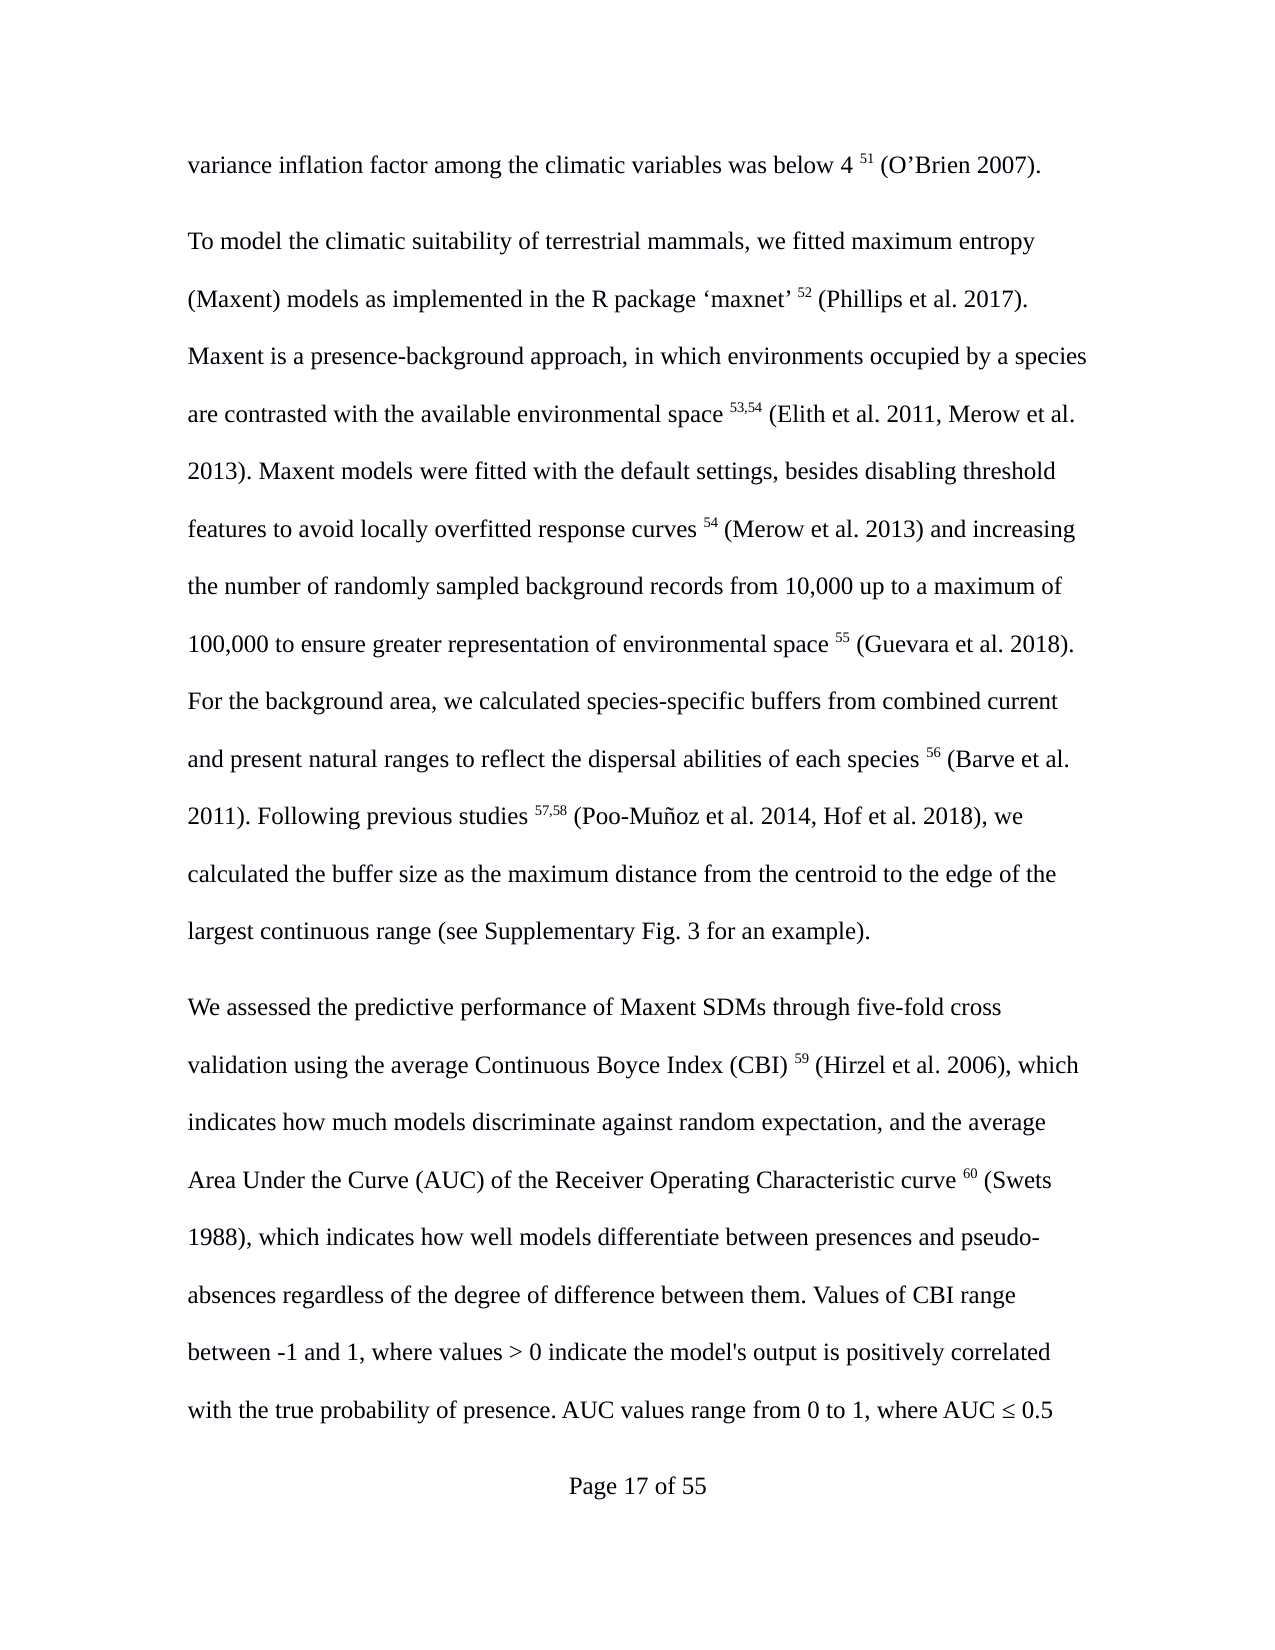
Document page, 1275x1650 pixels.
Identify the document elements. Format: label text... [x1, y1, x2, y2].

text variance inflation factor among the climatic variables was below 4 51⁠ (O’Brien 2007). [187, 150, 1087, 179]
text We assessed the predictive performance of Maxent SDMs through five-fold cross validation using the average Continuous Boyce Index (CBI) 59⁠ (Hirzel et al. 2006), which indicates how much models discriminate against random expectation, and the average Area Under the Curve (AUC) of the Receiver Operating Characteristic curve 60⁠ (Swets 1988), which indicates how well models differentiate between presences and pseudo-absences regardless of the degree of difference between them. Values of CBI range between -1 and 1, where values > 0 indicate the model's output is positively correlated with the true probability of presence. AUC values range from 0 to 1, where AUC ≤ 0.5 [187, 992, 1087, 1424]
text To model the climatic suitability of terrestrial mammals, we fitted maximum entropy (Maxent) models as implemented in the R package ‘maxnet’ 52⁠ (Phillips et al. 2017). Maxent is a presence-background approach, in which environments occupied by a species are contrasted with the available environmental space 53,54⁠ (Elith et al. 2011, Merow et al. 2013). Maxent models were fitted with the default settings, besides disabling threshold features to avoid locally overfitted response curves 54⁠ (Merow et al. 2013) and increasing the number of randomly sampled background records from 10,000 up to a maximum of 100,000 to ensure greater representation of environmental space 55⁠ (Guevara et al. 2018). For the background area, we calculated species-specific buffers from combined current and present natural ranges to reflect the dispersal abilities of each species 56⁠ (Barve et al. 2011). Following previous studies 57,58⁠ (Poo-Muñoz et al. 2014, Hof et al. 2018), we calculated the buffer size as the maximum distance from the centroid to the edge of the largest continuous range (see Supplementary Fig. 3 for an example). [187, 226, 1087, 945]
